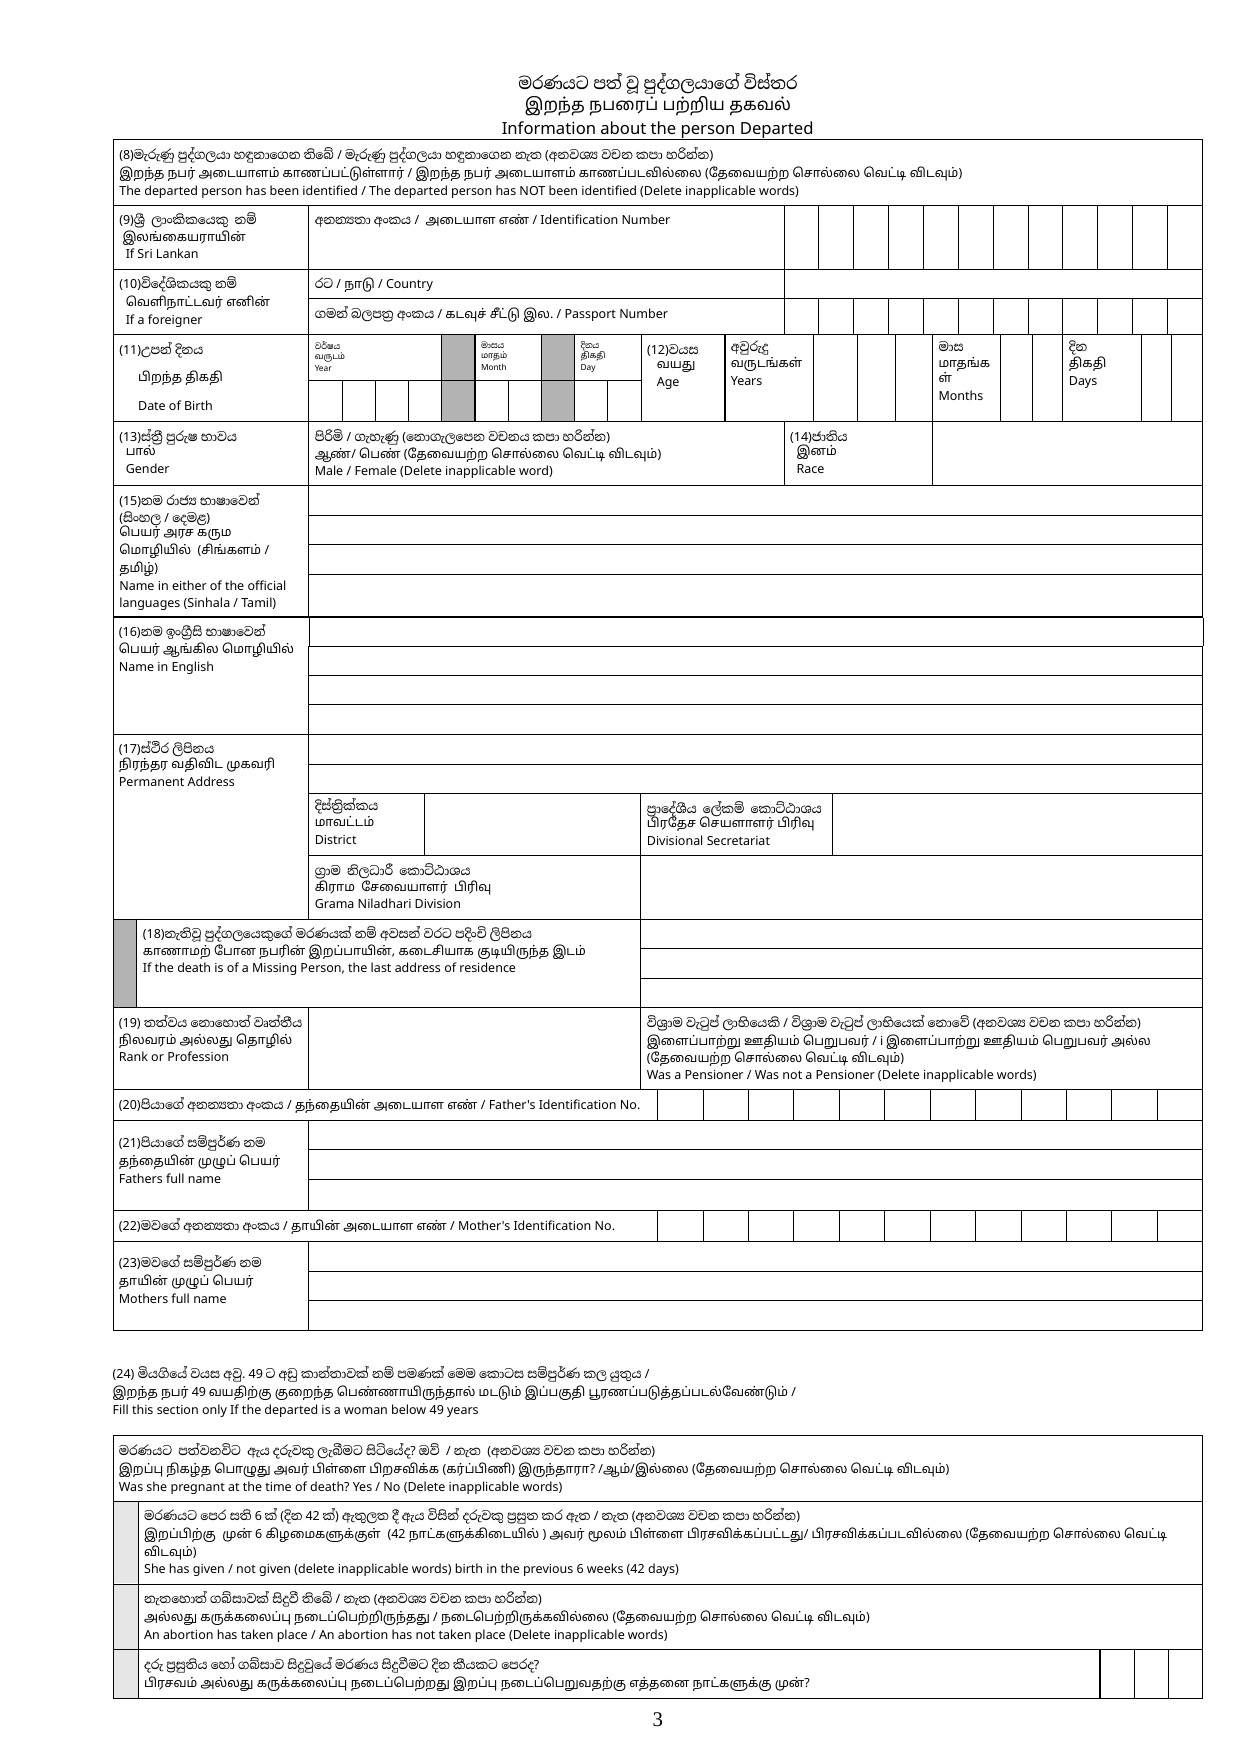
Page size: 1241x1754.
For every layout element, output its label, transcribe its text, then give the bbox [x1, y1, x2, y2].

table_cell [309, 1121, 1202, 1149]
table_cell [924, 299, 958, 334]
table_cell [704, 1211, 748, 1241]
table_cell [658, 1211, 703, 1241]
table_cell ගමන් බලපත්‍ර අංකය / கடவுச் சீட்டு இல. / Passport Number [309, 299, 784, 334]
table_cell [889, 299, 923, 334]
table_cell ග්‍රාම නිලධාරී කොට්ඨාශය கிராம சேவையாளர் பிரிவு Grama Niladhari Division [309, 856, 640, 918]
table_cell [425, 794, 640, 855]
table_cell (9)ශ්‍රී ලාංකිකයෙකු නම් இலங்கையராயின் If Sri Lankan [114, 206, 308, 268]
table_cell [959, 299, 993, 334]
text Fill this section only If the departed is a woman below 49 years [112, 1401, 1203, 1418]
table_cell [309, 545, 1202, 574]
table_cell [409, 381, 441, 421]
text (24) මියගියේ වයස අවු. 49ට අඩු කාන්තාවක් නම් පමණක් මෙම කොටස සම්පුර්ණ කල යුතුය / [112, 1365, 1203, 1383]
table_cell [658, 1090, 703, 1119]
table_cell [885, 1090, 930, 1119]
table_cell (13)ස්ත්‍රී පුරුෂ භාවය பால் Gender [114, 422, 308, 485]
table_cell [976, 1090, 1021, 1119]
table_cell (19) තත්වය නොහොත් වෘත්තීය நிலவரம் அல்லது தொழில் Rank or Profession [114, 1008, 308, 1089]
table_cell [1172, 335, 1202, 421]
table_cell [785, 206, 818, 268]
table_cell පිරිමි / ගැහැණු (නොගැලපෙන වචනය කපා හරින්න) ஆண்/ பெண் (தேவையற்ற சொல்லை வெட்டி விடவும்) Male / Female (Delete inapplicable word) [309, 422, 784, 485]
table_cell [1133, 299, 1167, 334]
table_header (16)නම ඉංග්‍රීසි භාෂාවෙන් பெயர் ஆங்கில மொழியில் Name in English [114, 618, 309, 734]
table_cell [885, 1211, 930, 1241]
table_cell [476, 381, 508, 421]
text இறந்த நபர் 49வயதிற்கு குறைந்த பெண்ணாயிருந்தால் மடடும் இப்பகுதி பூரணப்படுத்தப்படல்வேண்டும் / [112, 1383, 1203, 1401]
table_cell [309, 575, 1202, 616]
table_cell [1033, 335, 1062, 421]
table_cell [542, 335, 574, 380]
table_cell [840, 1211, 884, 1241]
table_cell [309, 1272, 1202, 1300]
table_cell (21)පියාගේ සම්පුර්ණ නම தந்தையின் முழுப் பெயர் Fathers full name [114, 1121, 308, 1210]
table_cell [1169, 1650, 1202, 1698]
table_cell මාසය மாதம் Month [476, 335, 541, 380]
table_cell දිස්ත්‍රික්කය மாவட்டம் District [309, 794, 424, 855]
table_cell [1063, 299, 1097, 334]
table_cell [309, 705, 1202, 734]
table_cell [931, 1211, 975, 1241]
table_cell [309, 647, 1202, 675]
table_cell (14)ජාතිය இனம் Race [785, 422, 932, 485]
table_cell [641, 949, 1202, 978]
table_cell [833, 794, 1202, 855]
table_cell දිනය திகதி Day [575, 335, 641, 380]
table_cell දරු ප්‍රසුතිය හෝ ගබ්සාව සිදුවුයේ මරණය සිදුවීමට දින කීයකට පෙරද? பிரசவம் அல்லது கருக்கலைப்பு நடைப்பெற்றது இறப்பு நடைப்பெறுவதற்கு எத்தனை நாட்களுக்கு முன்? [139, 1650, 1099, 1698]
table_cell (23)මවගේ සම්පුර්ණ නම தாயின் முழுப் பெயர் Mothers full name [114, 1242, 308, 1330]
table_cell (22)මවගේ අනන්‍යතා අංකය / தாயின் அடையாள எண் / Mother's Identification No. [114, 1211, 657, 1241]
table_cell අවුරුදු வருடங்கள் Years [726, 335, 813, 421]
table_cell [854, 299, 888, 334]
table_cell [114, 1585, 138, 1649]
table_cell [641, 856, 1202, 918]
table_cell [1029, 206, 1062, 268]
table_cell [1133, 206, 1167, 268]
table_cell [819, 299, 853, 334]
table_cell [1029, 299, 1062, 334]
table_cell [794, 1211, 839, 1241]
table_cell [309, 1008, 640, 1089]
table_cell [542, 381, 574, 421]
table_cell [1112, 1090, 1157, 1119]
table_cell [1112, 1211, 1157, 1241]
table_cell [704, 1090, 748, 1119]
table_cell [1168, 206, 1202, 268]
table_cell [309, 1242, 1202, 1271]
table_cell [442, 381, 474, 421]
table_cell [309, 1180, 1202, 1210]
table_cell [889, 206, 923, 268]
text මරණයට පත් වූ පුද්ගලයාගේ විස්තර [112, 75, 1203, 96]
table_cell [309, 1301, 1202, 1330]
text இறந்த நபரைப் பற்றிய தகவல் [112, 96, 1203, 116]
table_cell නැතහොත් ගබ්සාවක් සිදුවී තිබේ / නැත (අනවශ්‍ය වචන කපා හරින්න) அல்லது கருக்கலைப்பு நடைப்பெற்றிருந்தது / நடைபெற்றிருக்கவில்லை (தேவையற்ற சொல்லை வெட்டி விடவும்) An abortion has taken place / An abortion has not taken place (Delete inapplicable words) [139, 1585, 1202, 1649]
table_cell (18)නැතිවූ පුද්ගලයෙකුගේ මරණයක් නම් අවසන් වරට පදිංචි ලිපිනය காணாமற் போன நபரின் இறப்பாயின், கடைசியாக குடியிருந்த இடம் If the death is of a Missing Person, the last address of residence [137, 920, 640, 1007]
table_cell [509, 381, 541, 421]
table_cell [840, 1090, 884, 1119]
table_cell දින திகதி Days [1063, 335, 1141, 421]
table_cell [858, 335, 895, 421]
table_cell [959, 206, 993, 268]
table_cell [1067, 1211, 1111, 1241]
table_cell අනන්‍යතා අංකය / அடையாள எண் / Identification Number [309, 206, 784, 268]
table_cell [814, 335, 857, 421]
table_cell [749, 1211, 793, 1241]
table_cell [1063, 206, 1097, 268]
table_cell [309, 516, 1202, 544]
table_cell [309, 486, 1202, 514]
table_cell [819, 206, 853, 268]
table_cell [114, 1502, 138, 1583]
table_cell [896, 335, 932, 421]
table_cell [309, 765, 1202, 793]
table_header මරණයට පත්වනවිට ඇය දරුවකු ලැබීමට සිටියේද? ඔව් / නැත (අනවශ්‍ය වචන කපා හරින්න) இறப்பு நிகழ்த பொழுது அவர் பிள்ளை பிறசவிக்க (கர்ப்பிணி) இருந்தாரா? /ஆம்/இல்லை (தேவையற்ற சொல்லை வெட்டி விடவும்) Was she pregnant at the time of death? Yes / No (Delete inapplicable words) [114, 1436, 1202, 1501]
table_cell [309, 381, 342, 421]
table_cell [1135, 1650, 1168, 1698]
table_cell [976, 1211, 1021, 1241]
table_cell [575, 381, 607, 421]
table_cell (20)පියාගේ අනන්‍යතා අංකය / தந்தையின் அடையாள எண் / Father's Identification No. [114, 1090, 657, 1119]
table_cell [785, 299, 818, 334]
table_header [310, 618, 1203, 646]
table_cell මරණයට පෙර සති 6ක් (දින 42ක්) ඇතුලත දී ඇය විසින් දරුවකු ප්‍රසුත කර ඇත / නැත (අනවශ්‍ය වචන කපා හරින්න) இறப்பிற்கு முன் 6 கிழமைகளுக்குள் (42 நாட்களுக்கிடையில் ) அவர் மூலம் பிள்ளை பிரசவிக்கப்பட்டது/ பிரசவிக்கப்படவில்லை (தேவையற்ற சொல்லை வெட்டி விடவும்) She has given / not given (delete inapplicable words) birth in the previous 6 weeks (42 days) [139, 1502, 1202, 1583]
table_cell (15)නම රාජ්‍ය භාෂාවෙන් (සිංහල / දෙමළ) பெயர் அரச கரும மொழியில் (சிங்களம் / தமிழ்) Name in either of the official languages (Sinhala / Tamil) [114, 486, 308, 616]
table_cell [994, 206, 1028, 268]
text Information about the person Departed [112, 116, 1203, 139]
table_cell විශ්‍රාම වැටුප් ලාභියෙකි / විශ්‍රාම වැටුප් ලාභියෙක් නොවේ (අනවශ්‍ය වචන කපා හරින්න) இளைப்பாற்று ஊதியம் பெறுபவர் / iஇளைப்பாற்று ஊதியம் பெறுபவர் அல்ல (தேவையற்ற சொல்லை வெட்டி விடவும்) Was a Pensioner / Was not a Pensioner (Delete inapplicable words) [641, 1008, 1202, 1089]
table_cell (10)විදේශිකයකු නම් வெளிநாட்டவர் எனின் If a foreigner [114, 270, 308, 334]
table_cell (12)වයස வயது Age [642, 335, 724, 421]
table_cell [641, 979, 1202, 1007]
table_cell [994, 299, 1028, 334]
table_cell [854, 206, 888, 268]
table_cell (11)උපන් දිනය பிறந்த திகதி Date of Birth [114, 335, 308, 421]
table_cell මාස மாதங்கள் Months [933, 335, 1000, 421]
table_cell ප්‍රාදේශීය ලේකම් කොට්ඨාශය பிரதேச செயளாளர் பிரிவு Divisional Secretariat [641, 794, 832, 855]
table_cell [1158, 1090, 1202, 1119]
table_cell [376, 381, 408, 421]
table_cell [1142, 335, 1171, 421]
table_cell [794, 1090, 839, 1119]
table_cell [1098, 299, 1132, 334]
table_cell [931, 1090, 975, 1119]
table_cell [114, 920, 136, 1007]
table_cell [641, 920, 1202, 948]
table_cell (17)ස්ථිර ලිපිනය நிரந்தர வதிவிட முகவரி Permanent Address [114, 735, 308, 918]
table_cell [608, 381, 641, 421]
table_cell [309, 1150, 1202, 1179]
table_cell [924, 206, 958, 268]
table_cell [343, 381, 375, 421]
table_cell [1001, 335, 1032, 421]
table_header (8)මැරුණු පුද්ගලයා හඳුනාගෙන තිබේ / මැරුණු පුද්ගලයා හඳුනාගෙන නැත (අනවශ්‍ය වචන කපා හරින්න) இறந்த நபர் அடையாளம் காணப்பட்டுள்ளார் / இறந்த நபர் அடையாளம் காணப்படவில்லை (தேவையற்ற சொல்லை வெட்டி விடவும்) The departed person has been identified / The departed person has NOT been identified (Delete inapplicable words) [114, 140, 1202, 204]
table_cell [1101, 1650, 1134, 1698]
table_cell [785, 270, 1202, 298]
table_cell [442, 335, 474, 380]
table_cell [1158, 1211, 1202, 1241]
table_cell [309, 676, 1202, 704]
table_cell [1098, 206, 1132, 268]
table_cell රට / நாடு / Country [309, 270, 784, 298]
table_cell [933, 422, 1202, 485]
table_cell වර්ෂය வருடம் Year [309, 335, 441, 380]
table_cell [1067, 1090, 1111, 1119]
table_cell [1168, 299, 1202, 334]
table_cell [114, 1650, 138, 1698]
table_cell [749, 1090, 793, 1119]
table_cell [1022, 1090, 1066, 1119]
table_cell [1022, 1211, 1066, 1241]
table_cell [309, 735, 1202, 763]
